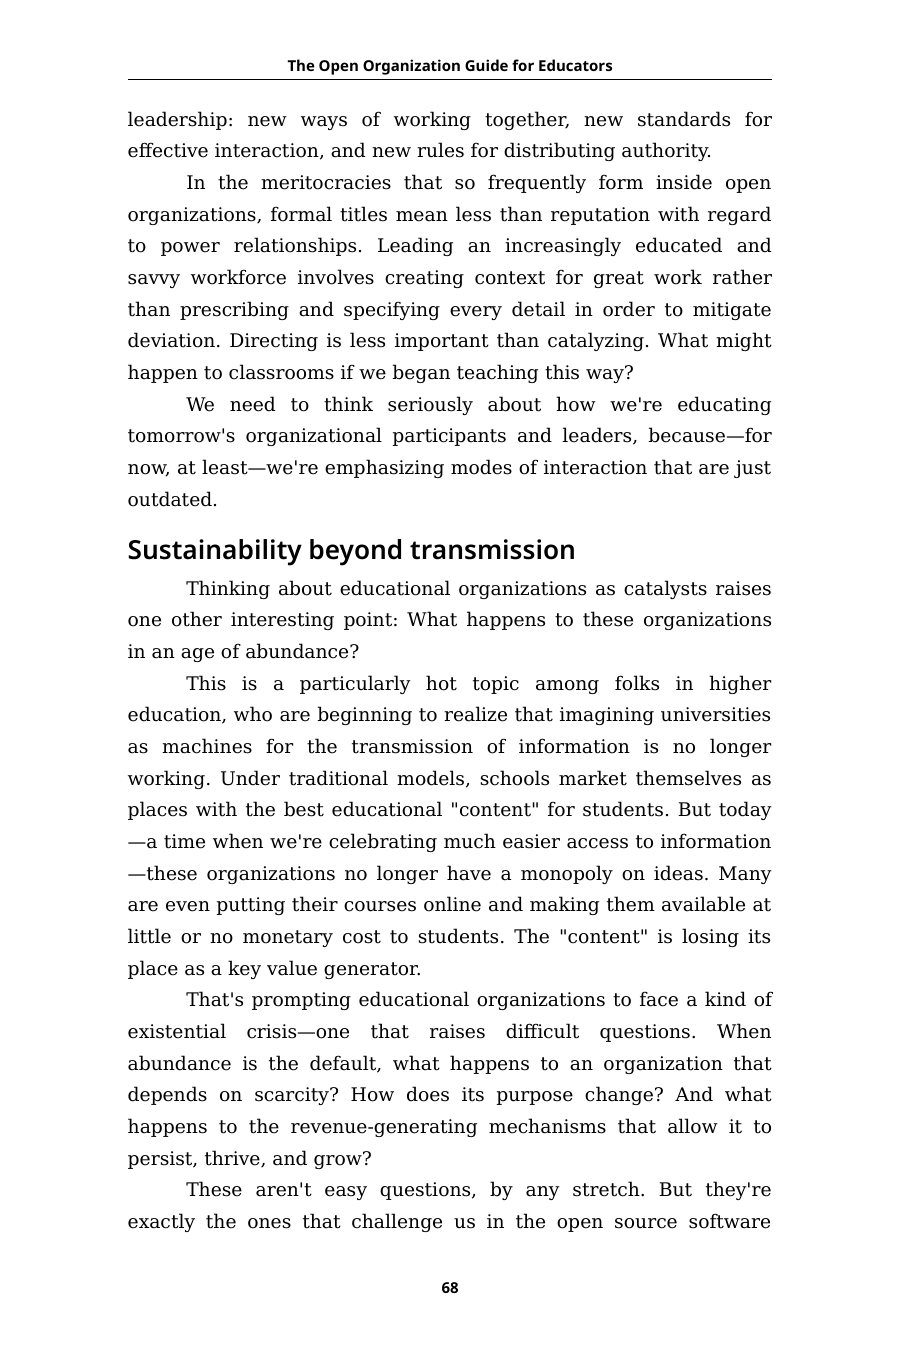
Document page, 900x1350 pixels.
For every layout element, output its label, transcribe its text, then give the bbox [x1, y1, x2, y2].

text In the meritocracies that so frequently form inside open organizations, formal titles mean less than reputation with regard to power relationships. Leading an increasingly educated and savvy workforce involves creating context for great work rather than prescribing and specifying every detail in order to mitigate deviation. Directing is less important than catalyzing. What might happen to classrooms if we began teaching this way? [127, 172, 772, 384]
text These aren't easy questions, by any stretch. But they're exactly the ones that challenge us in the open source software [127, 1179, 772, 1233]
text This is a particularly hot topic among folks in higher education, who are beginning to realize that imagining universities as machines for the transmission of information is no longer working. Under traditional models, schools market themselves as places with the best educational "content" for students. But today—a time when we're celebrating much easier access to information—these organizations no longer have a monopoly on ideas. Many are even putting their courses online and making them available at little or no monetary cost to students. The "content" is losing its place as a key value generator. [127, 673, 772, 980]
subtitle Sustainability beyond transmission [127, 535, 772, 565]
text Thinking about educational organizations as catalysts raises one other interesting point: What happens to these organizations in an age of abundance? [127, 578, 772, 663]
text leadership: new ways of working together, new standards for effective interaction, and new rules for distributing authority. [127, 109, 772, 162]
text That's prompting educational organizations to face a kind of existential crisis—one that raises difficult questions. When abundance is the default, what happens to an organization that depends on scarcity? How does its purpose change? And what happens to the revenue-generating mechanisms that allow it to persist, thrive, and grow? [127, 989, 772, 1170]
text We need to think seriously about how we're educating tomorrow's organizational participants and leaders, because—for now, at least—we're emphasizing modes of interaction that are just outdated. [127, 394, 772, 511]
